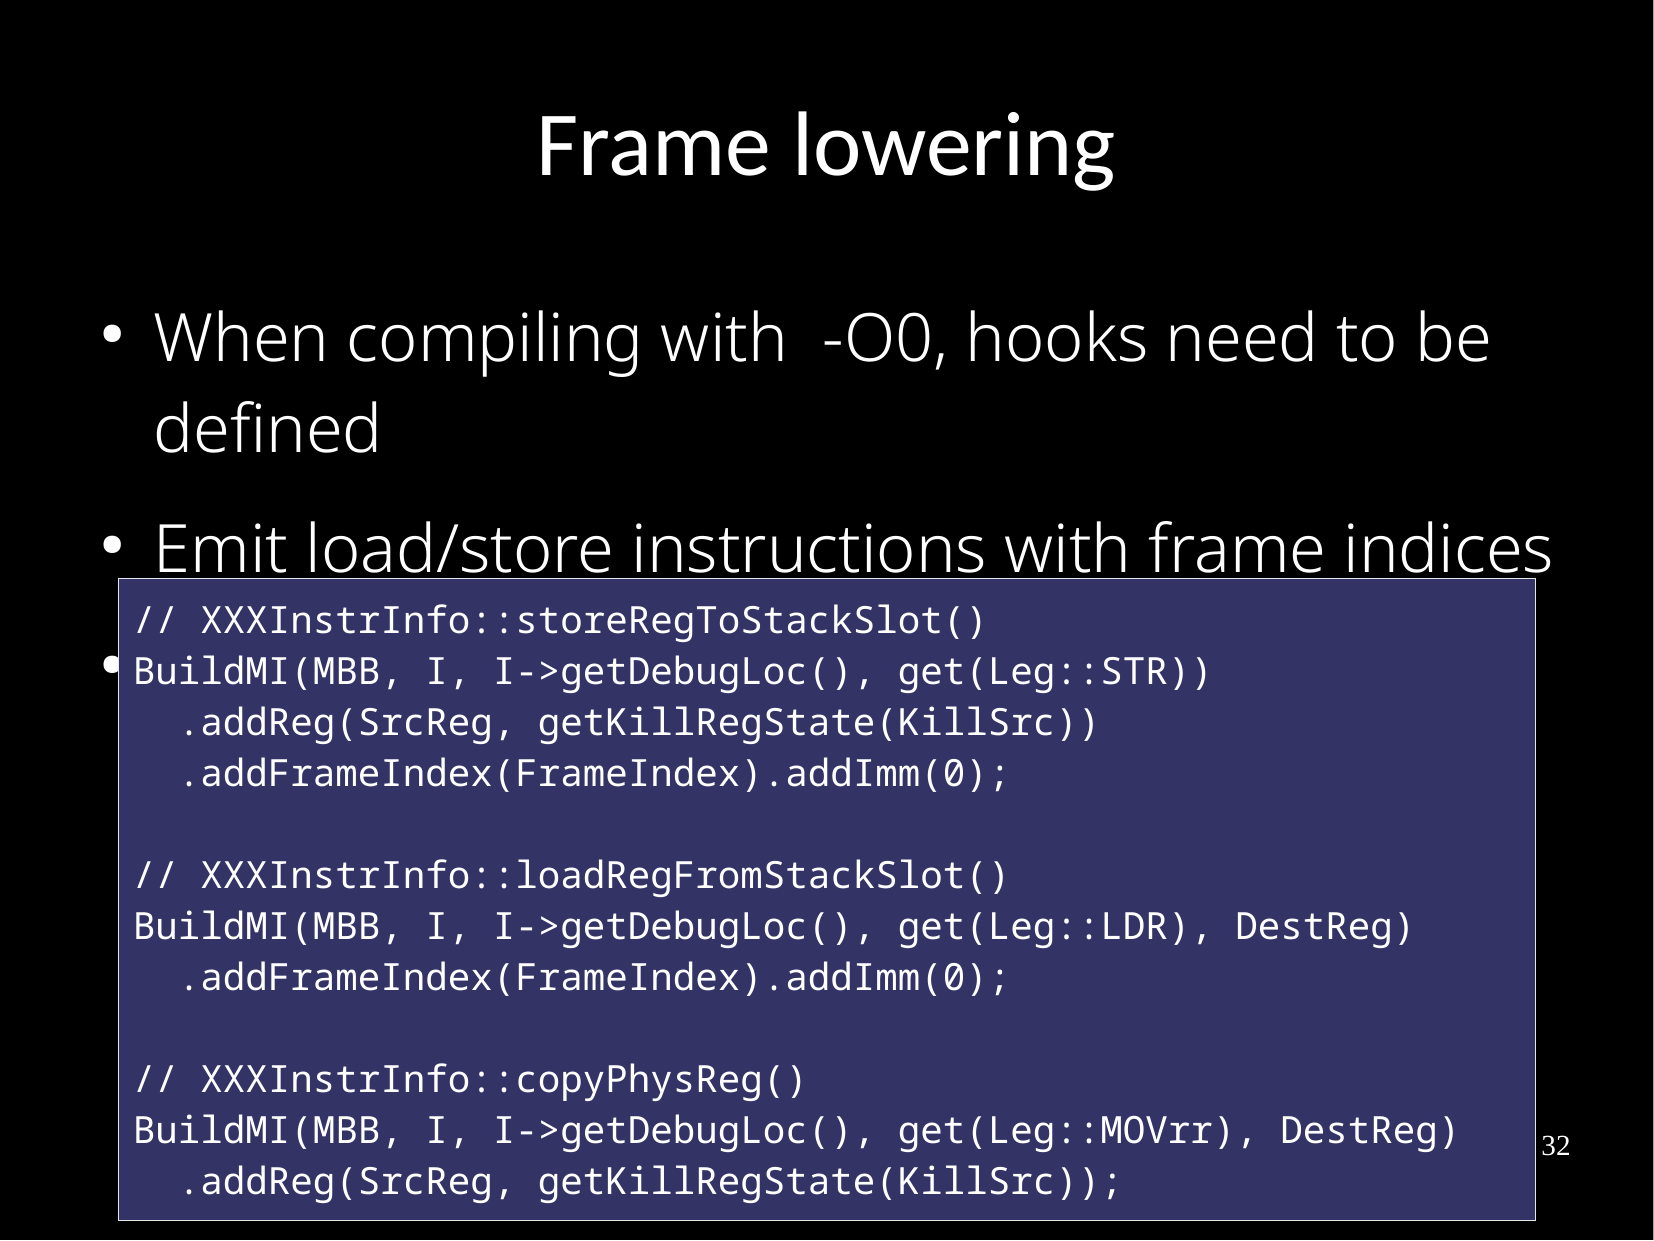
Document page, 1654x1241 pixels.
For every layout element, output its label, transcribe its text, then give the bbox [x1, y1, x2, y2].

title Frame lowering [82, 49, 1571, 257]
text_box // XXXInstrInfo::storeRegToStackSlot() BuildMI(MBB, I, I->getDebugLoc(), get(Leg::STR)) .addReg(SrcReg, getKillRegState(KillSrc)) .addFrameIndex(FrameIndex).addImm(0); // XXXInstrInfo::loadRegFromStackSlot() BuildMI(MBB, I, I->getDebugLoc(), get(Leg::LDR), DestReg) .addFrameIndex(FrameIndex).addImm(0); // XXXInstrInfo::copyPhysReg() BuildMI(MBB, I, I->getDebugLoc(), get(Leg::MOVrr), DestReg) .addReg(SrcReg, getKillRegState(KillSrc)); [118, 578, 1536, 1137]
list When compiling with -O0, hooks need to be defined Emit load/store instructions with frame indices Minimal implementation: [82, 290, 1571, 1010]
